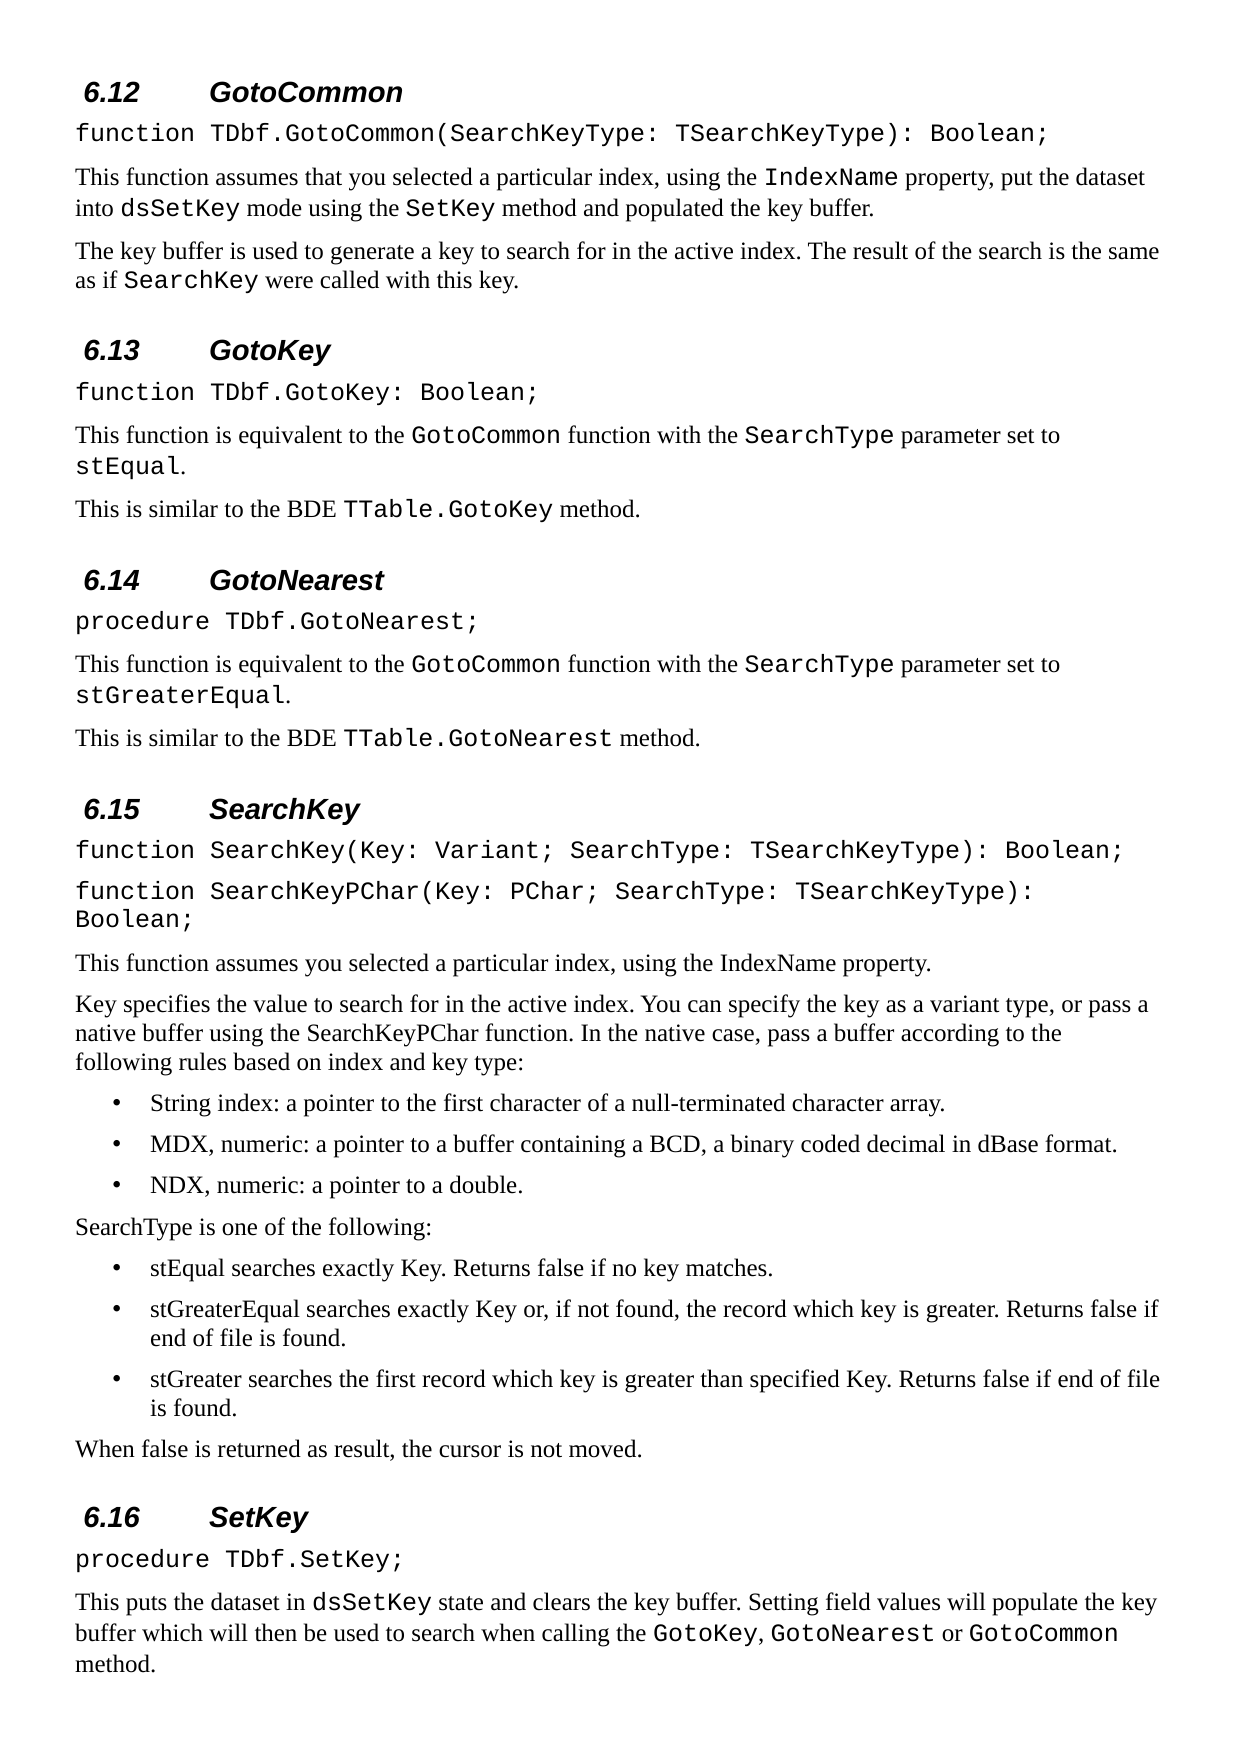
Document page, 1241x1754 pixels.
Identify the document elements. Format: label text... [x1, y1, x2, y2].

subtitle SetKey [75, 1500, 1165, 1534]
subtitle GotoNearest [75, 562, 1165, 596]
text When false is returned as result, the cursor is not moved. [75, 1434, 1165, 1463]
text procedure TDbf.SetKey; [75, 1546, 1165, 1575]
list String index: a pointer to the first character of a null-terminated character array. [112, 1088, 1165, 1117]
text This function is equivalent to the GotoCommon function with the SearchType parameter set to stEqual. [75, 420, 1165, 482]
text The key buffer is used to generate a key to search for in the active index. The result of the search is the same as if SearchKey were called with this key. [75, 236, 1165, 296]
list stGreaterEqual searches exactly Key or, if not found, the record which key is greater. Returns false if end of file is found. [112, 1294, 1165, 1352]
list NDX, numeric: a pointer to a double. [112, 1170, 1165, 1199]
text procedure TDbf.GotoNearest; [75, 608, 1165, 637]
text This puts the dataset in dsSetKey state and clears the key buffer. Setting field values will populate the key buffer which will then be used to search when calling the GotoKey, GotoNearest or GotoCommon method. [75, 1587, 1165, 1678]
subtitle GotoCommon [75, 75, 1165, 108]
text function SearchKey(Key: Variant; SearchType: TSearchKeyType): Boolean; [75, 838, 1165, 866]
text function SearchKeyPChar(Key: PChar; SearchType: TSearchKeyType): Boolean; [75, 879, 1165, 935]
text function TDbf.GotoKey: Boolean; [75, 379, 1165, 407]
subtitle GotoKey [75, 333, 1165, 367]
text This function is equivalent to the GotoCommon function with the SearchType parameter set to stGreaterEqual. [75, 649, 1165, 711]
list stEqual searches exactly Key. Returns false if no key matches. [112, 1253, 1165, 1282]
list MDX, numeric: a pointer to a buffer containing a BCD, a binary coded decimal in dBase format. [112, 1129, 1165, 1158]
list stGreater searches the first record which key is greater than specified Key. Returns false if end of file is found. [112, 1364, 1165, 1422]
subtitle SearchKey [75, 792, 1165, 825]
text function TDbf.GotoCommon(SearchKeyType: TSearchKeyType): Boolean; [75, 121, 1165, 149]
text Key specifies the value to search for in the active index. You can specify the key as a variant type, or pass a native buffer using the SearchKeyPChar function. In the native case, pass a buffer according to the following rules based on index and key type: [75, 989, 1165, 1075]
text SearchType is one of the following: [75, 1212, 1165, 1240]
text This is similar to the BDE TTable.GotoNearest method. [75, 723, 1165, 754]
text This function assumes that you selected a particular index, using the IndexName property, put the dataset into dsSetKey mode using the SetKey method and populated the key buffer. [75, 162, 1165, 223]
text This is similar to the BDE TTable.GotoKey method. [75, 494, 1165, 525]
text This function assumes you selected a particular index, using the IndexName property. [75, 948, 1165, 977]
